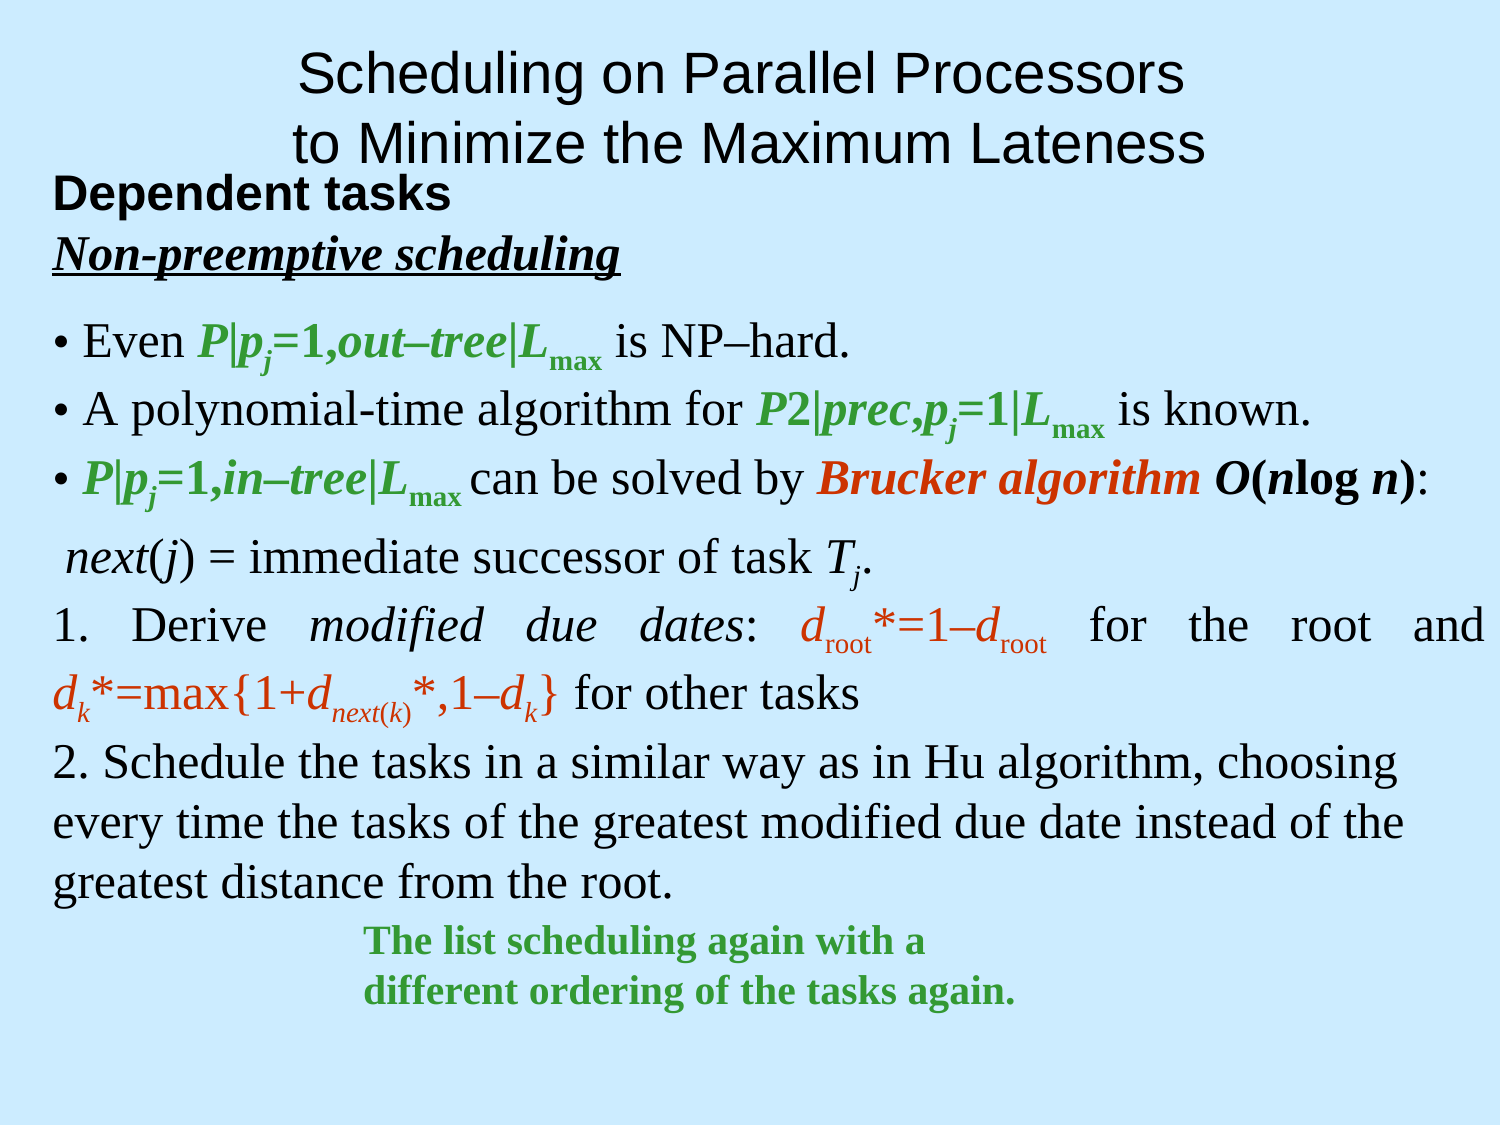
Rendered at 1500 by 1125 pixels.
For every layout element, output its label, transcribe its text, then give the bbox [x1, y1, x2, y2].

title Scheduling on Parallel Processors to Minimize the Maximum Lateness [0, 24, 1500, 185]
text_box The list scheduling again with a different ordering of the tasks again. [348, 904, 1035, 1021]
text_box Dependent tasks Non-preemptive scheduling [37, 185, 1500, 289]
text_box Even P|pj=1,out–tree|Lmax is NP–hard. A polynomial-time algorithm for P2|prec,pj=1|Lmax is known. P|pj=1,in–tree|Lmax can be solved by Brucker algorithm O(nlog n): [37, 299, 1476, 515]
text_box next(j) = immediate successor of task Tj. 1. Derive modified due dates: droot*=1–droot for the root and dk*=max{1+dnext(k)*,1–dk} for other tasks 2. Schedule the tasks in a similar way as in Hu algorithm, choosing every time the tasks of the greatest modified due date instead of the greatest distance from the root. [37, 515, 1500, 916]
